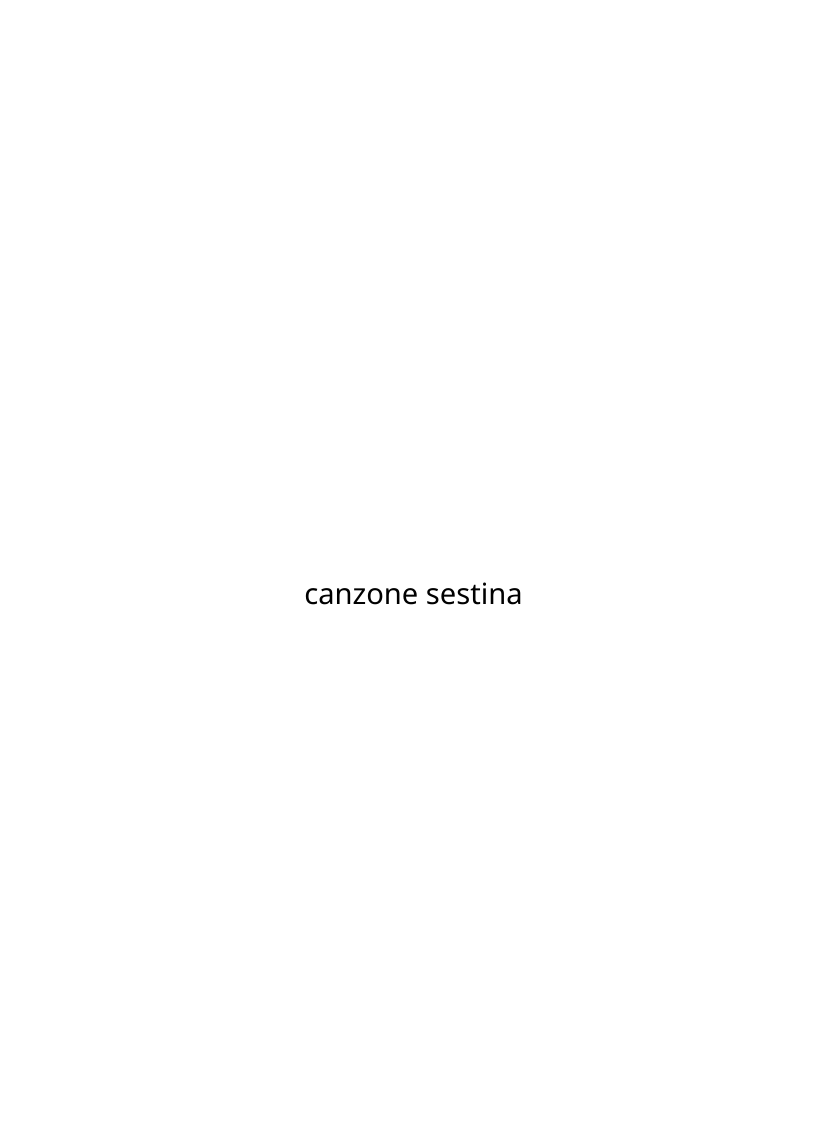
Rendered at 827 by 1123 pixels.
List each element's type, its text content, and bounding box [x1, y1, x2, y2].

subtitle canzone sestina [118, 573, 709, 613]
